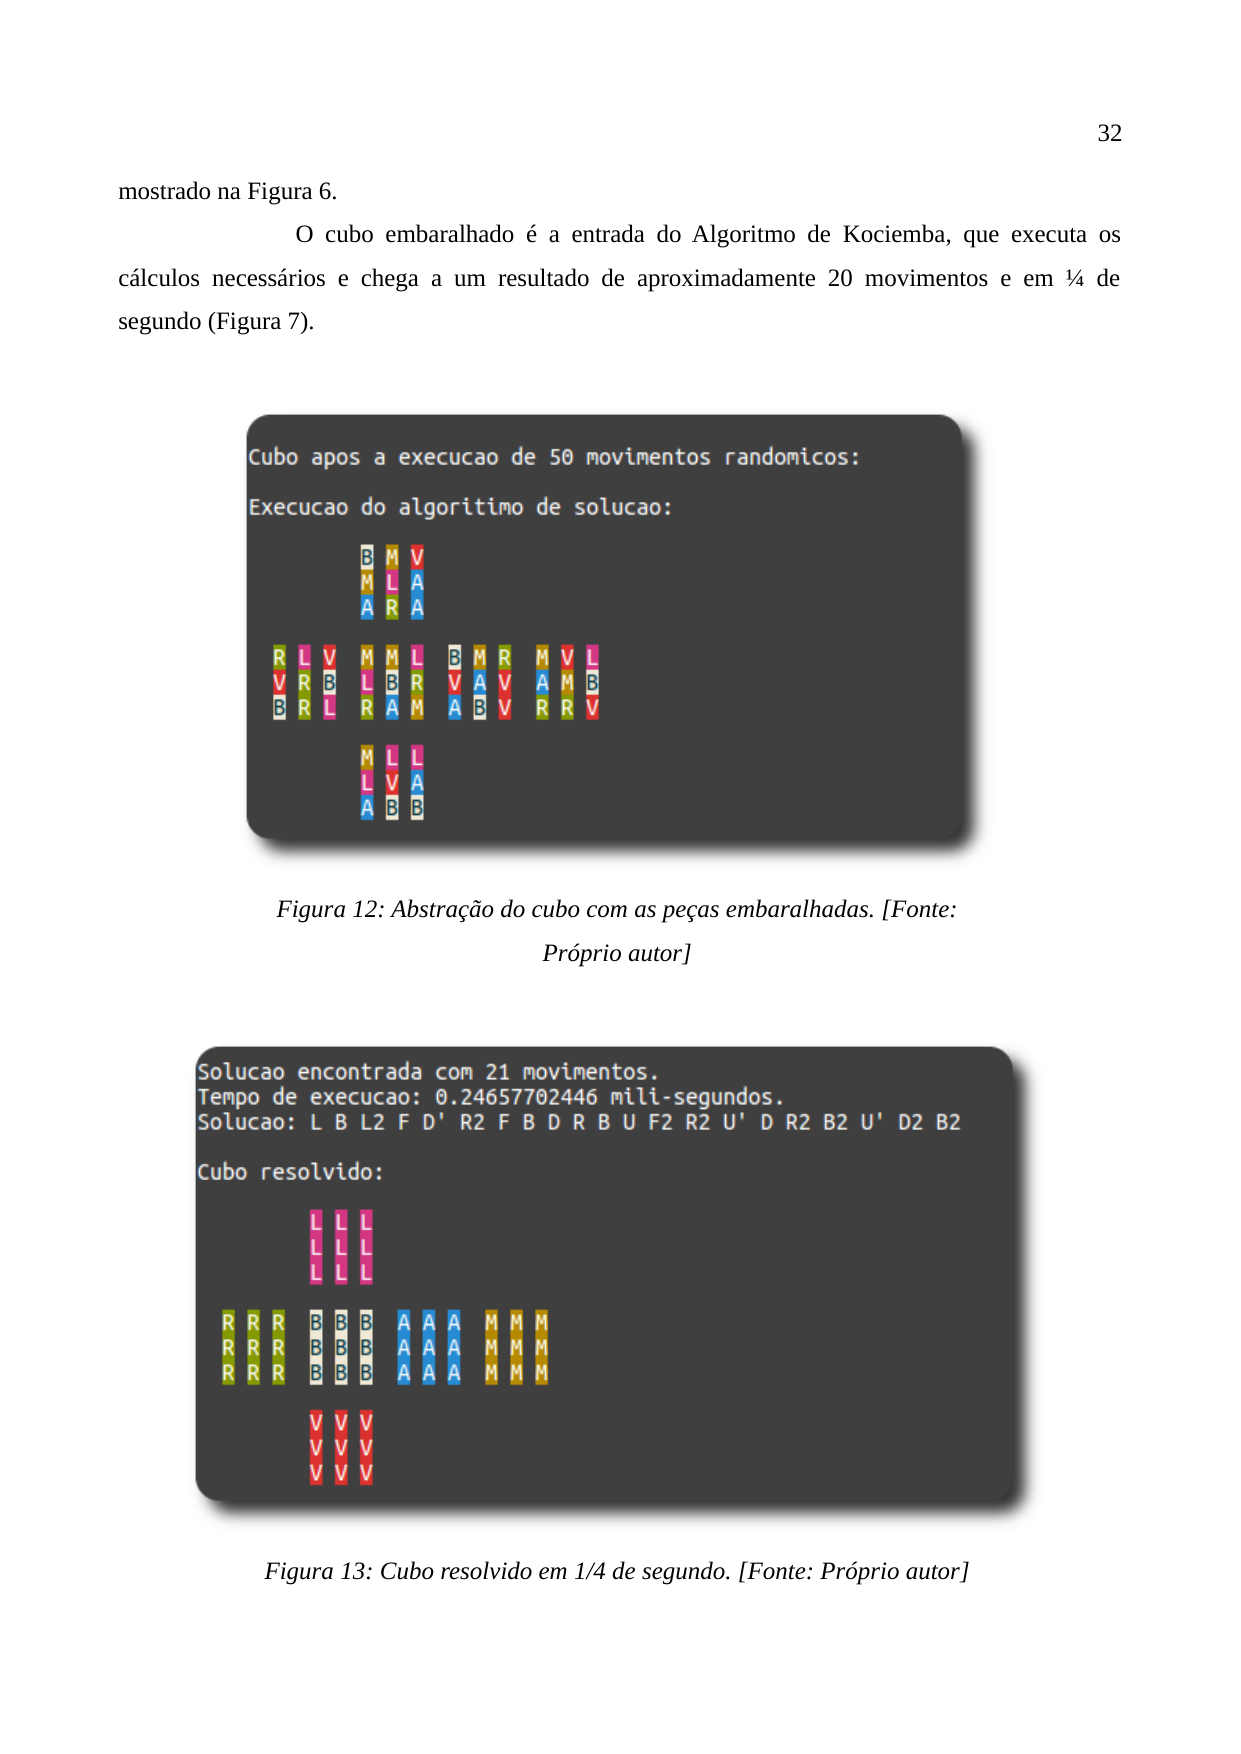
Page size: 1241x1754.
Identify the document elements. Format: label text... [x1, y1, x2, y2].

picture [236, 404, 998, 875]
text Figura 13: Cubo resolvido em 1/4 de segundo. [Fonte: Próprio autor] [186, 1537, 1048, 1585]
text O cubo embaralhado é a entrada do Algoritmo de Kociemba, que executa os cálculos necessários e chega a um resultado de aproximadamente 20 movimentos e em ¼ de segundo (Figura 7). [118, 219, 1122, 334]
text mostrado na Figura 6. [118, 176, 1122, 205]
text Figura 12: Abstração do cubo com as peças embaralhadas. [Fonte: Próprio autor] [237, 875, 997, 966]
picture [185, 1036, 1049, 1537]
